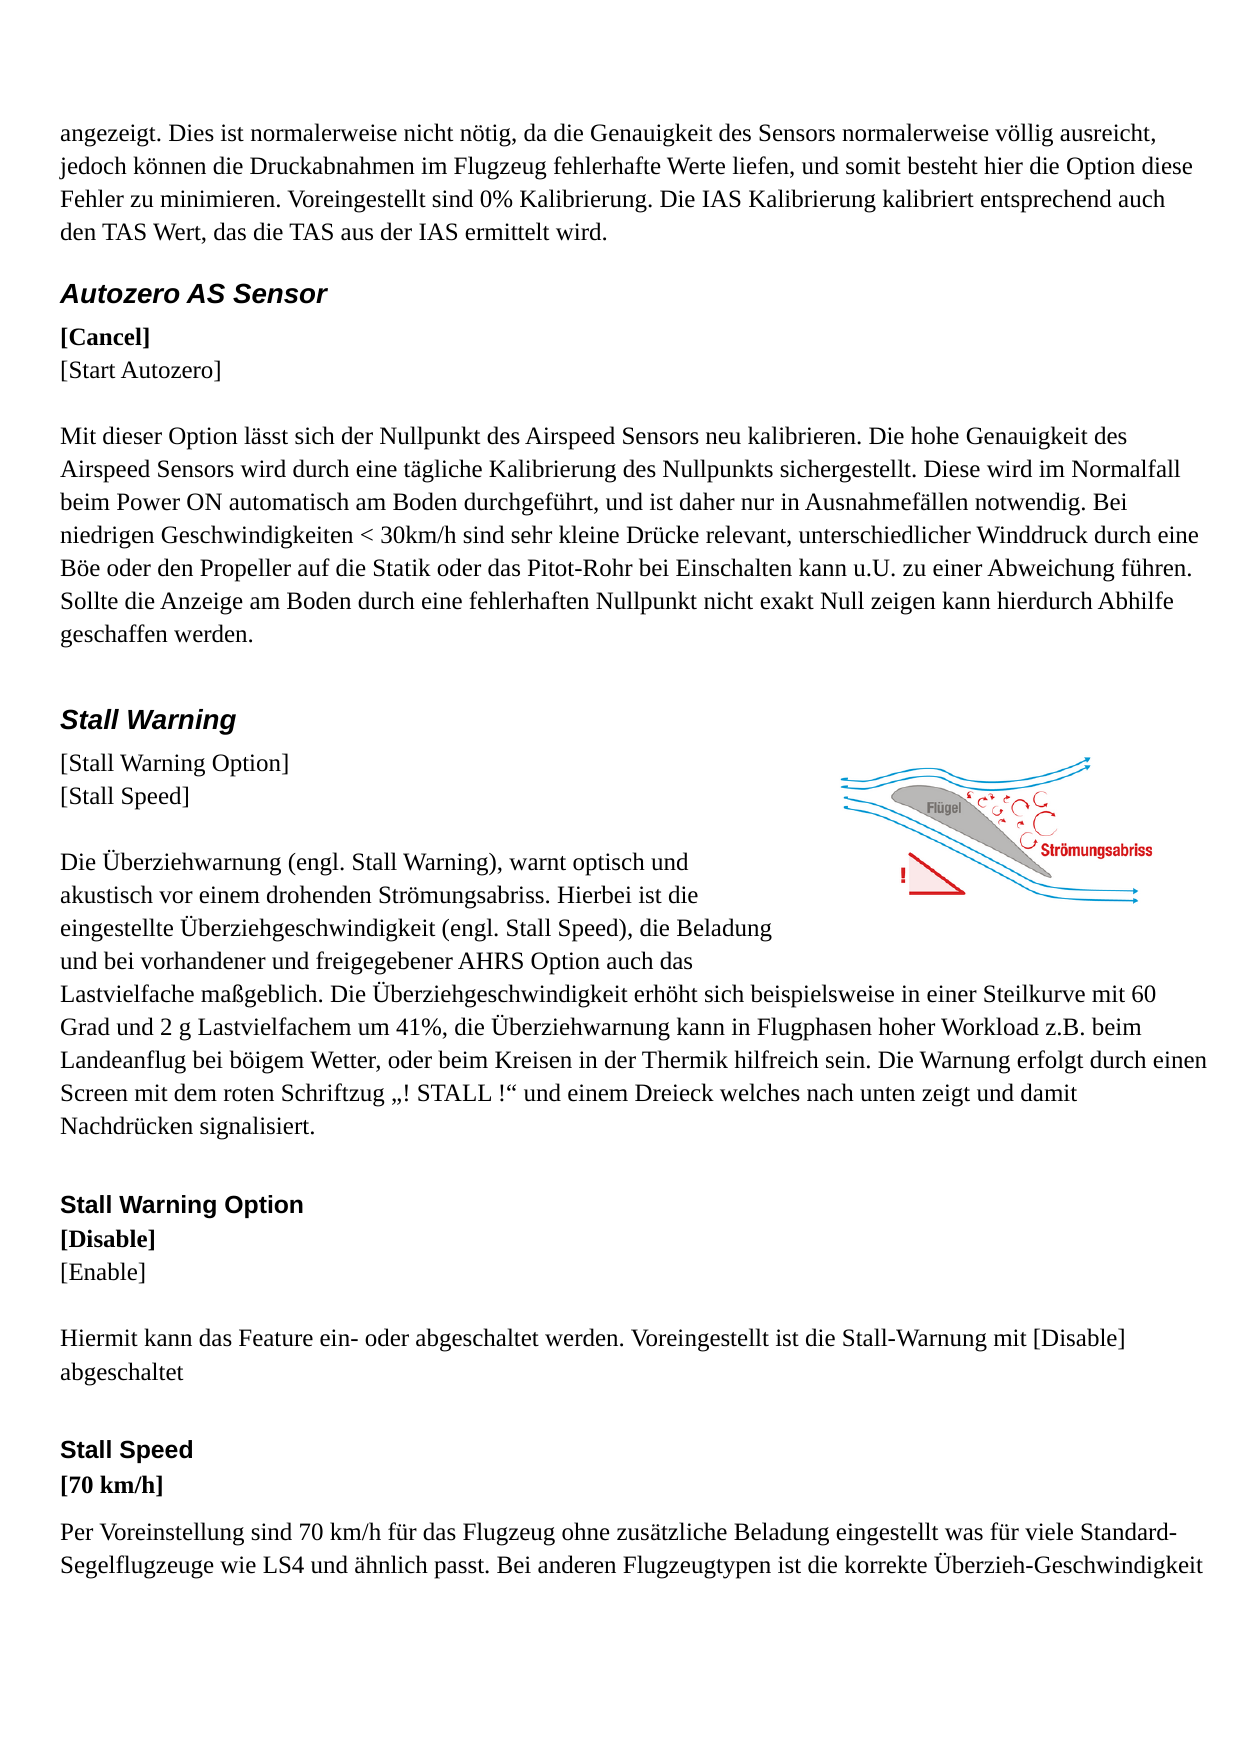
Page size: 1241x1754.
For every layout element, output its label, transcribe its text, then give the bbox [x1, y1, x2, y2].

text Per Voreinstellung sind 70 km/h für das Flugzeug ohne zusätzliche Beladung eingestellt was für viele Standard-Segelflugzeuge wie LS4 und ähnlich passt. Bei anderen Flugzeugtypen ist die korrekte Überzieh-Geschwindigkeit [60, 1517, 1207, 1579]
text [Stall Speed] [60, 781, 829, 810]
subtitle Stall Speed [60, 1435, 1207, 1464]
text [70 km/h] [60, 1470, 1207, 1499]
text Hiermit kann das Feature ein- oder abgeschaltet werden. Voreingestellt ist die Stall-Warnung mit [Disable] abgeschaltet [60, 1323, 1207, 1385]
text angezeigt. Dies ist normalerweise nicht nötig, da die Genauigkeit des Sensors normalerweise völlig ausreicht, jedoch können die Druckabnahmen im Flugzeug fehlerhafte Werte liefen, und somit besteht hier die Option diese Fehler zu minimieren. Voreingestellt sind 0% Kalibrierung. Die IAS Kalibrierung kalibriert entsprechend auch den TAS Wert, das die TAS aus der IAS ermittelt wird. [60, 118, 1207, 246]
text [1170, 748, 1207, 777]
subtitle Autozero AS Sensor [60, 277, 1207, 309]
subtitle Stall Warning [60, 703, 1207, 735]
text [Enable] [60, 1257, 1207, 1286]
text [Stall Warning Option] [60, 748, 829, 777]
text [Cancel] [60, 322, 1207, 350]
subtitle Stall Warning Option [60, 1190, 1207, 1218]
text Die Überziehwarnung (engl. Stall Warning), warnt optisch und akustisch vor einem drohenden Strömungsabriss. Hierbei ist die eingestellte Überziehgeschwindigkeit (engl. Stall Speed), die Beladung und bei vorhandener und freigegebener AHRS Option auch das Lastvielfache maßgeblich. Die Überziehgeschwindigkeit erhöht sich beispielsweise in einer Steilkurve mit 60 Grad und 2 g Lastvielfachem um 41%, die Überziehwarnung kann in Flugphasen hoher Workload z.B. beim Landeanflug bei böigem Wetter, oder beim Kreisen in der Thermik hilfreich sein. Die Warnung erfolgt durch einen Screen mit dem roten Schriftzug „! STALL !“ und einem Dreieck welches nach unten zeigt und damit Nachdrücken signalisiert. [60, 847, 1207, 1140]
text [1170, 781, 1207, 810]
text [Start Autozero] [60, 355, 1207, 383]
picture [829, 722, 1170, 924]
text Mit dieser Option lässt sich der Nullpunkt des Airspeed Sensors neu kalibrieren. Die hohe Genauigkeit des Airspeed Sensors wird durch eine tägliche Kalibrierung des Nullpunkts sichergestellt. Diese wird im Normalfall beim Power ON automatisch am Boden durchgeführt, und ist daher nur in Ausnahmefällen notwendig. Bei niedrigen Geschwindigkeiten < 30km/h sind sehr kleine Drücke relevant, unterschiedlicher Winddruck durch eine Böe oder den Propeller auf die Statik oder das Pitot-Rohr bei Einschalten kann u.U. zu einer Abweichung führen. Sollte die Anzeige am Boden durch eine fehlerhaften Nullpunkt nicht exakt Null zeigen kann hierdurch Abhilfe geschaffen werden. [60, 421, 1207, 648]
text [Disable] [60, 1224, 1207, 1253]
